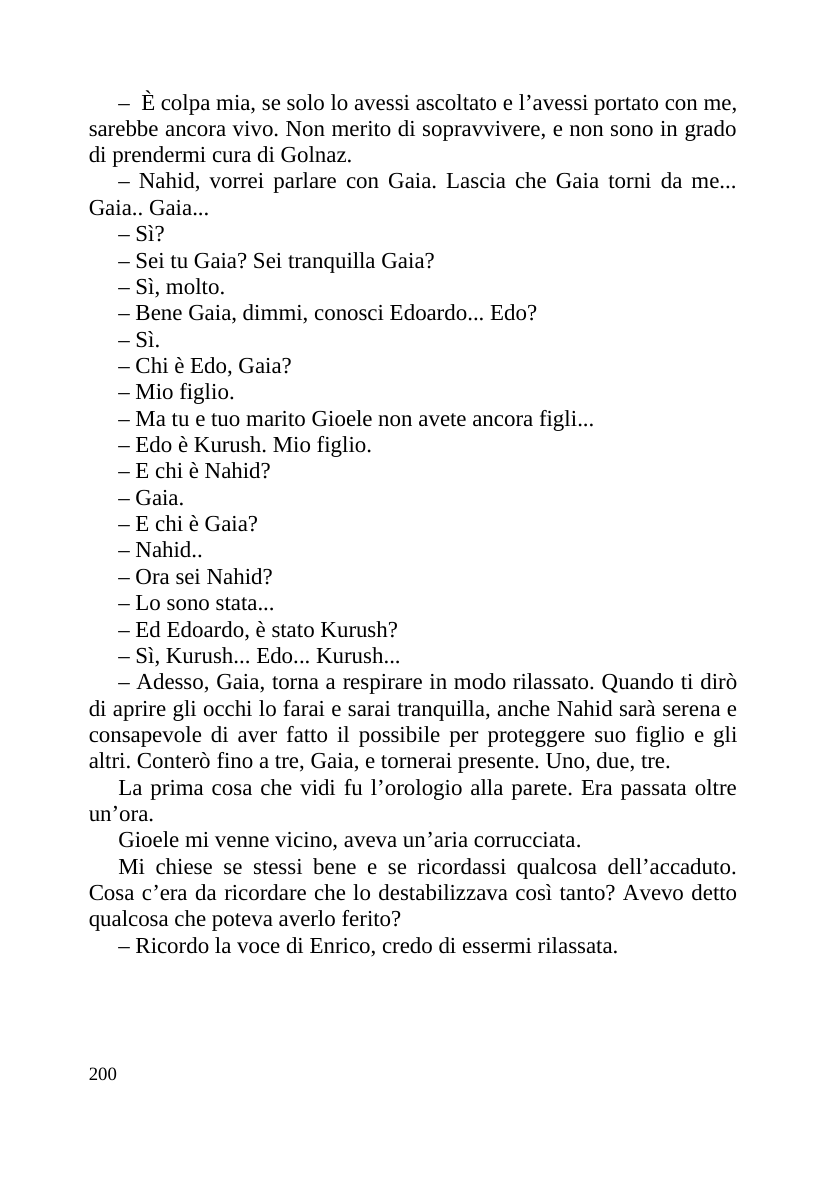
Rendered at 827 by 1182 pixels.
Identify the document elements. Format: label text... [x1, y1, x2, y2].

text – Ricordo la voce di Enrico, credo di essermi rilassata. [88, 932, 738, 958]
text – Nahid.. [88, 537, 738, 563]
text – Bene Gaia, dimmi, conosci Edoardo... Edo? [88, 299, 738, 326]
text – E chi è Gaia? [88, 510, 738, 537]
text – Sì, Kurush... Edo... Kurush... [88, 642, 738, 668]
text – Adesso, Gaia, torna a respirare in modo rilassato. Quando ti dirò di aprire gli occhi lo farai e sarai tranquilla, anche Nahid sarà serena e consapevole di aver fatto il possibile per proteggere suo figlio e gli altri. Conterò fino a tre, Gaia, e tornerai presente. Uno, due, tre. [88, 668, 738, 774]
text – Chi è Edo, Gaia? [88, 352, 738, 378]
text – Ora sei Nahid? [88, 563, 738, 589]
text – Edo è Kurush. Mio figlio. [88, 431, 738, 457]
text – Mio figlio. [88, 378, 738, 405]
text Mi chiese se stessi bene e se ricordassi qualcosa dell’accaduto. Cosa c’era da ricordare che lo destabilizzava così tanto? Avevo detto qualcosa che poteva averlo ferito? [88, 853, 738, 932]
text – Ma tu e tuo marito Gioele non avete ancora figli... [88, 405, 738, 431]
text – Nahid, vorrei parlare con Gaia. Lascia che Gaia torni da me... Gaia.. Gaia... [88, 168, 738, 220]
text La prima cosa che vidi fu l’orologio alla parete. Era passata oltre un’ora. [88, 774, 738, 826]
text – è colpa mia, se solo lo avessi ascoltato e l’avessi portato con me, sarebbe ancora vivo. Non merito di sopravvivere, e non sono in grado di prendermi cura di Golnaz. [88, 88, 738, 168]
text – Ed Edoardo, è stato Kurush? [88, 616, 738, 642]
text – Sì. [88, 326, 738, 352]
text – Sì, molto. [88, 273, 738, 299]
text – Sì? [88, 220, 738, 247]
text – E chi è Nahid? [88, 457, 738, 484]
text Gioele mi venne vicino, aveva un’aria corrucciata. [88, 826, 738, 853]
text – Lo sono stata... [88, 589, 738, 616]
text – Sei tu Gaia? Sei tranquilla Gaia? [88, 247, 738, 273]
text – Gaia. [88, 484, 738, 510]
